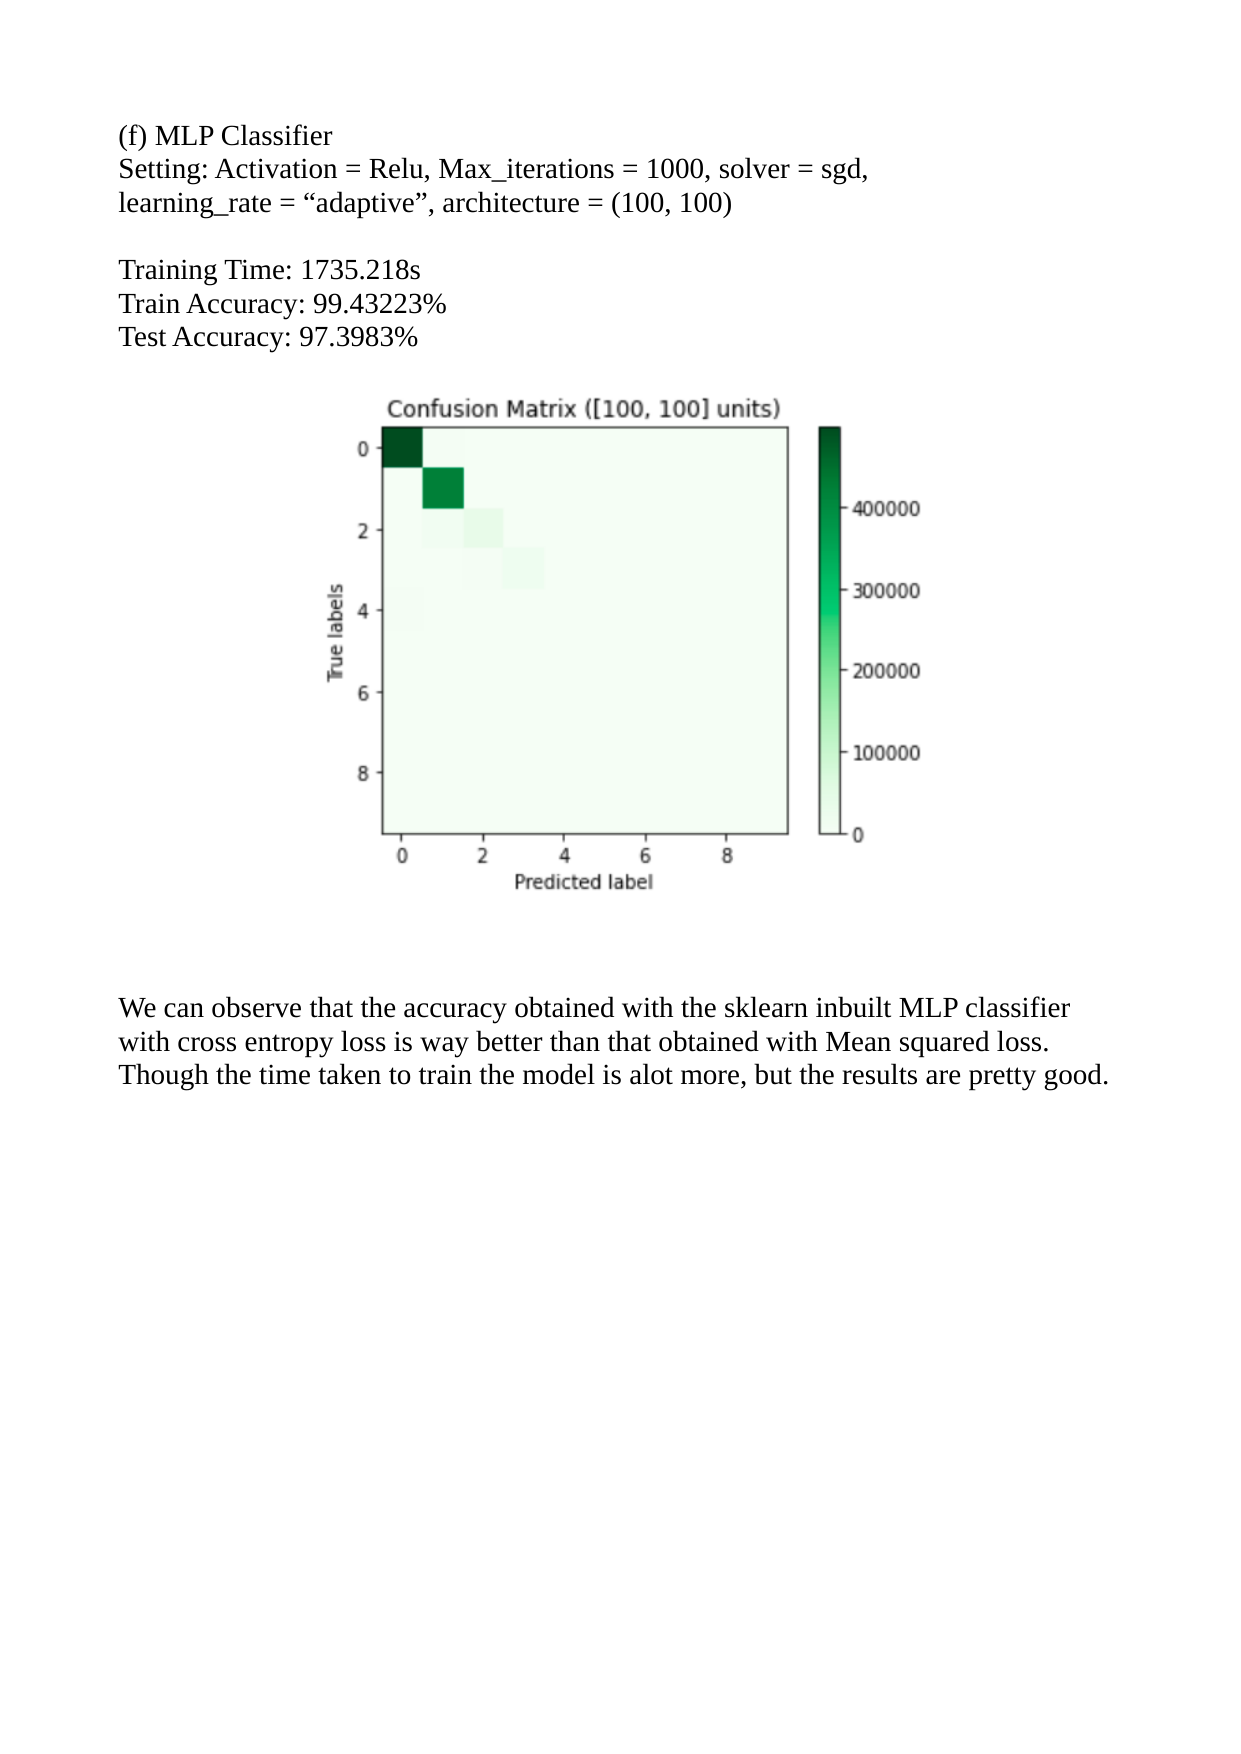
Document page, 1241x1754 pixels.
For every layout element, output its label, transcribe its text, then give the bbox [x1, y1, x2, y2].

text Training Time: 1735.218s [118, 252, 1122, 286]
text Test Accuracy: 97.3983% [118, 319, 1122, 353]
text We can observe that the accuracy obtained with the sklearn inbuilt MLP classifier with cross entropy loss is way better than that obtained with Mean squared loss. Though the time taken to train the model is alot more, but the results are pretty good. [118, 990, 1122, 1091]
text Setting: Activation = Relu, Max_iterations = 1000, solver = sgd, [118, 152, 1122, 185]
text (f) MLP Classifier [118, 118, 1122, 152]
text Train Accuracy: 99.43223% [118, 286, 1122, 319]
picture [319, 394, 927, 897]
text learning_rate = “adaptive”, architecture = (100, 100) [118, 185, 1122, 219]
